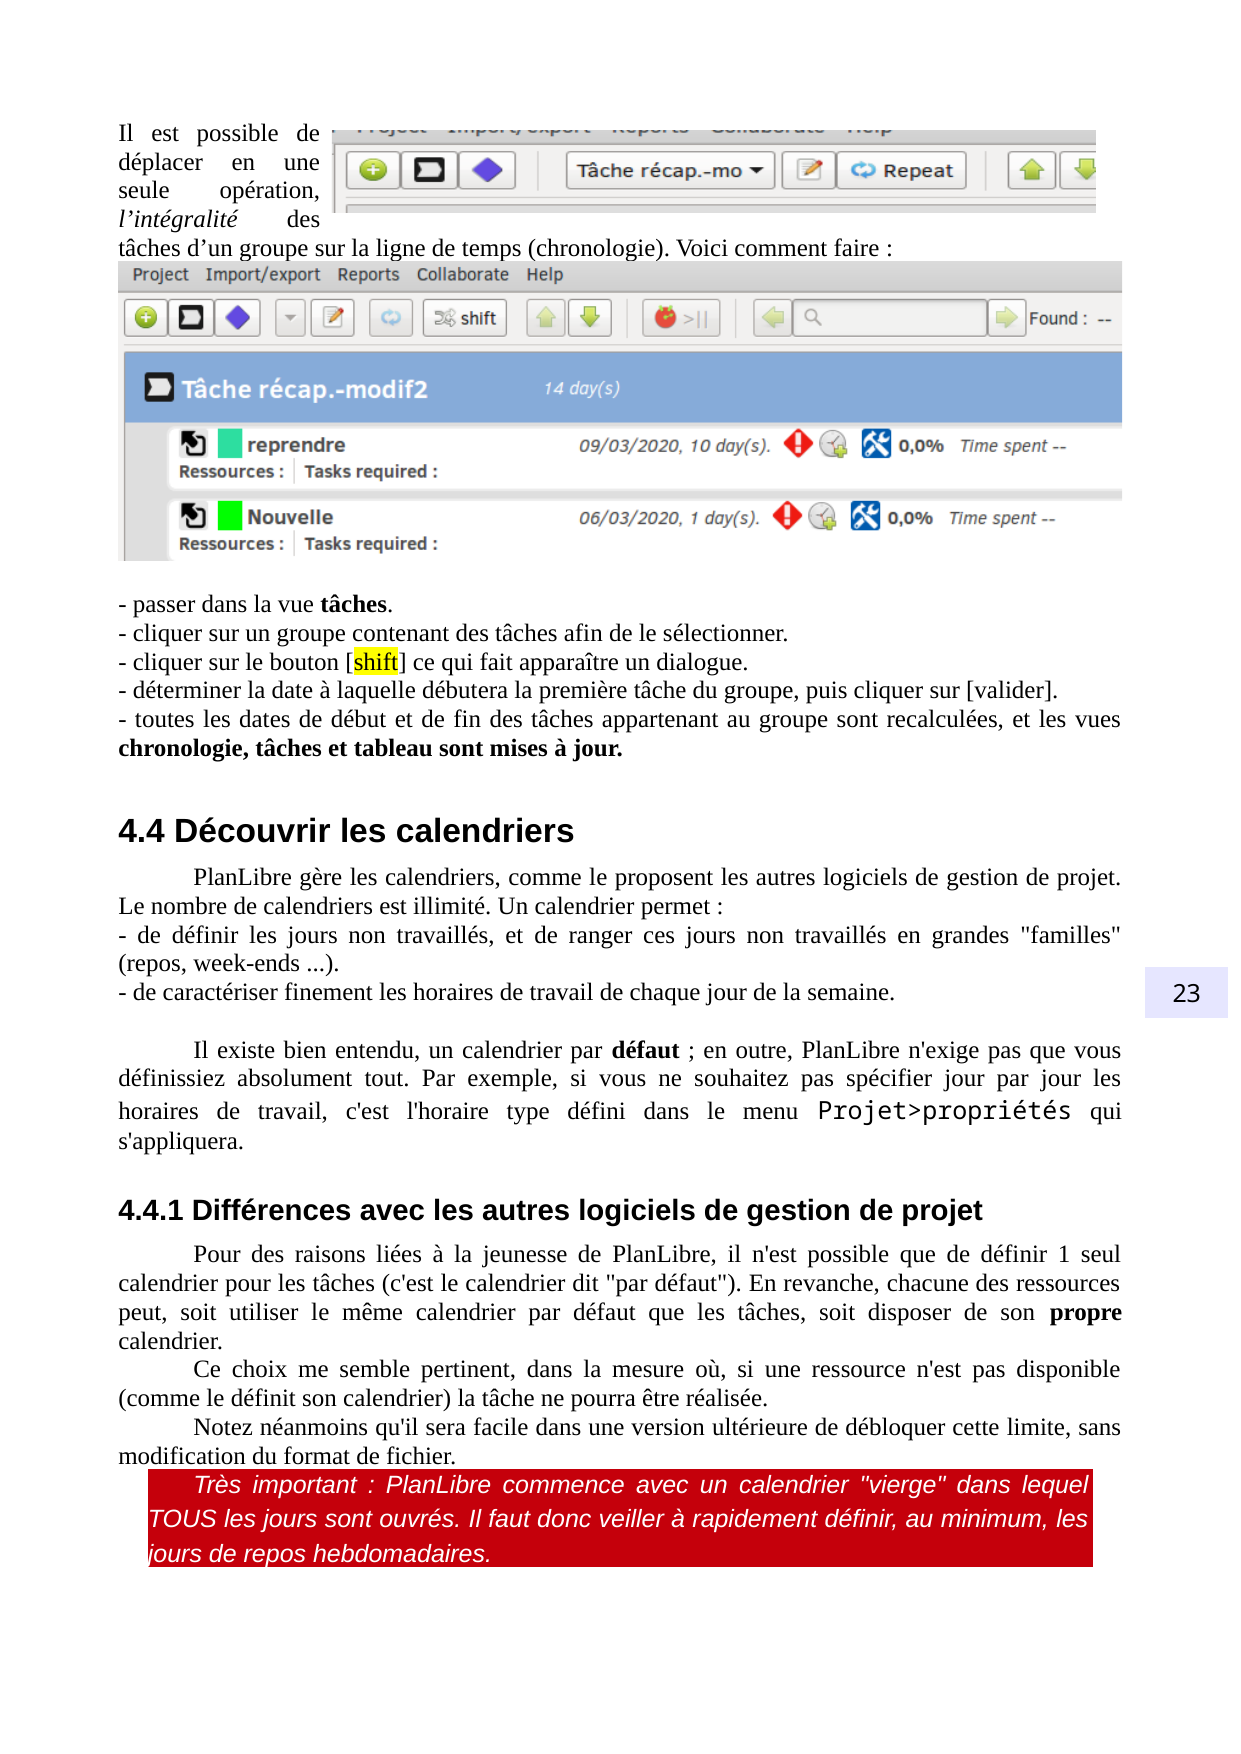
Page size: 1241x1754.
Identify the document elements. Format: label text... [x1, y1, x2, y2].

text Notez néanmoins qu'il sera facile dans une version ultérieure de débloquer cette limite, sans modification du format de fichier. [118, 1412, 1122, 1469]
text - déterminer la date à laquelle débutera la première tâche du groupe, puis cliquer sur [valider]. [118, 675, 1122, 704]
text Il existe bien entendu, un calendrier par défaut ; en outre, PlanLibre n'exige pas que vous définissiez absolument tout. Par exemple, si vous ne souhaitez pas spécifier jour par jour les horaires de travail, c'est l'horaire type défini dans le menu Projet>propriétés qui s'appliquera. [118, 1035, 1122, 1155]
subtitle 4.4.1 Différences avec les autres logiciels de gestion de projet [118, 1193, 1122, 1227]
text - de définir les jours non travaillés, et de ranger ces jours non travaillés en grandes "familles" (repos, week-ends ...). [118, 920, 1122, 977]
picture [331, 130, 1096, 213]
text PlanLibre gère les calendriers, comme le proposent les autres logiciels de gestion de projet. Le nombre de calendriers est illimité. Un calendrier permet : [118, 862, 1122, 920]
text Pour des raisons liées à la jeunesse de PlanLibre, il n'est possible que de définir 1 seul calendrier pour les tâches (c'est le calendrier dit "par défaut"). En revanche, chacune des ressources peut, soit utiliser le même calendrier par défaut que les tâches, soit disposer de son propre calendrier. [118, 1239, 1122, 1354]
text - passer dans la vue tâches. [118, 589, 1122, 618]
picture [118, 261, 1123, 561]
text Très important : PlanLibre commence avec un calendrier "vierge" dans lequel TOUS les jours sont ouvrés. Il faut donc veiller à rapidement définir, au minimum, les jours de repos hebdomadaires. [148, 1469, 1093, 1567]
text - cliquer sur le bouton [shift] ce qui fait apparaître un dialogue. [118, 647, 1122, 675]
text Ce choix me semble pertinent, dans la mesure où, si une ressource n'est pas disponible (comme le définit son calendrier) la tâche ne pourra être réalisée. [118, 1354, 1122, 1412]
text - de caractériser finement les horaires de travail de chaque jour de la semaine. [118, 977, 1122, 1006]
text - cliquer sur un groupe contenant des tâches afin de le sélectionner. [118, 618, 1122, 647]
text - toutes les dates de début et de fin des tâches appartenant au groupe sont recalculées, et les vues chronologie, tâches et tableau sont mises à jour. [118, 704, 1122, 762]
subtitle 4.4 Découvrir les calendriers [118, 811, 1122, 850]
text Il est possible de déplacer en une seule opération, l’intégralité des tâches d’un groupe sur la ligne de temps (chronologie). Voici comment faire : [118, 118, 1122, 261]
